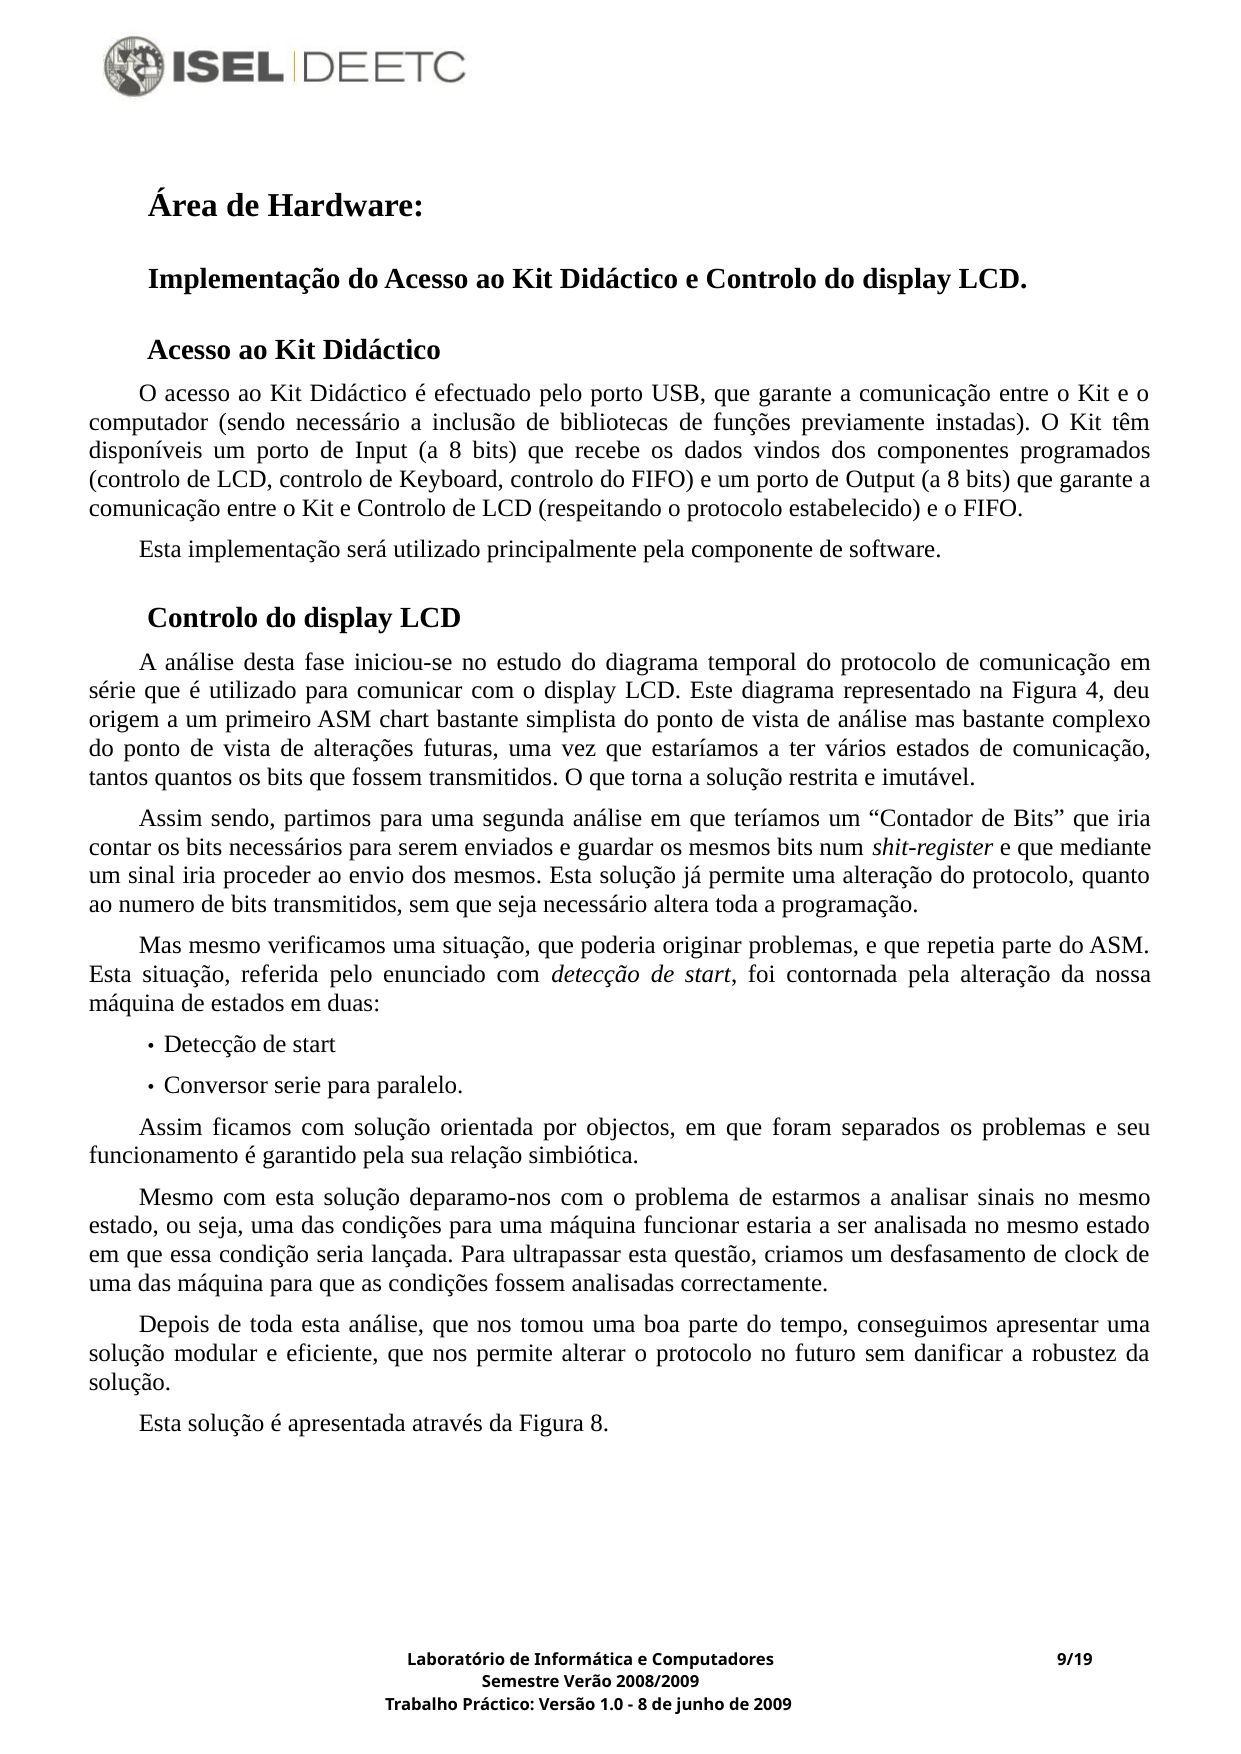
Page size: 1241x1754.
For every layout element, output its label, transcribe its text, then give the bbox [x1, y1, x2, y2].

subtitle Controlo do display LCD [88, 601, 1152, 634]
text Mas mesmo verificamos uma situação, que poderia originar problemas, e que repetia parte do ASM. Esta situação, referida pelo enunciado com detecção de start, foi contornada pela alteração da nossa máquina de estados em duas: [88, 930, 1152, 1017]
subtitle Área de Hardware: [88, 185, 1152, 223]
text Esta implementação será utilizado principalmente pela componente de software. [88, 534, 1152, 563]
text Mesmo com esta solução deparamo-nos com o problema de estarmos a analisar sinais no mesmo estado, ou seja, uma das condições para uma máquina funcionar estaria a ser analisada no mesmo estado em que essa condição seria lançada. Para ultrapassar esta questão, criamos um desfasamento de clock de uma das máquina para que as condições fossem analisadas correctamente. [88, 1182, 1152, 1297]
list Detecção de start [88, 1029, 1152, 1058]
text Depois de toda esta análise, que nos tomou uma boa parte do tempo, conseguimos apresentar uma solução modular e eficiente, que nos permite alterar o protocolo no futuro sem danificar a robustez da solução. [88, 1309, 1152, 1395]
list Conversor serie para paralelo. [88, 1070, 1152, 1099]
subtitle Implementação do Acesso ao Kit Didáctico e Controlo do display LCD. [88, 261, 1152, 294]
subtitle Acesso ao Kit Didáctico [88, 332, 1152, 366]
text A análise desta fase iniciou-se no estudo do diagrama temporal do protocolo de comunicação em série que é utilizado para comunicar com o display LCD. Este diagrama representado na Figura 4, deu origem a um primeiro ASM chart bastante simplista do ponto de vista de análise mas bastante complexo do ponto de vista de alterações futuras, uma vez que estaríamos a ter vários estados de comunicação, tantos quantos os bits que fossem transmitidos. O que torna a solução restrita e imutável. [88, 647, 1152, 790]
text Assim sendo, partimos para uma segunda análise em que teríamos um “Contador de Bits” que iria contar os bits necessários para serem enviados e guardar os mesmos bits num shit-register e que mediante um sinal iria proceder ao envio dos mesmos. Esta solução já permite uma alteração do protocolo, quanto ao numero de bits transmitidos, sem que seja necessário altera toda a programação. [88, 803, 1152, 918]
text Assim ficamos com solução orientada por objectos, em que foram separados os problemas e seu funcionamento é garantido pela sua relação simbiótica. [88, 1112, 1152, 1169]
text O acesso ao Kit Didáctico é efectuado pelo porto USB, que garante a comunicação entre o Kit e o computador (sendo necessário a inclusão de bibliotecas de funções previamente instadas). O Kit têm disponíveis um porto de Input (a 8 bits) que recebe os dados vindos dos componentes programados (controlo de LCD, controlo de Keyboard, controlo do FIFO) e um porto de Output (a 8 bits) que garante a comunicação entre o Kit e Controlo de LCD (respeitando o protocolo estabelecido) e o FIFO. [88, 378, 1152, 522]
text Esta solução é apresentada através da Figura 8. [88, 1408, 1152, 1437]
picture [94, 21, 496, 122]
